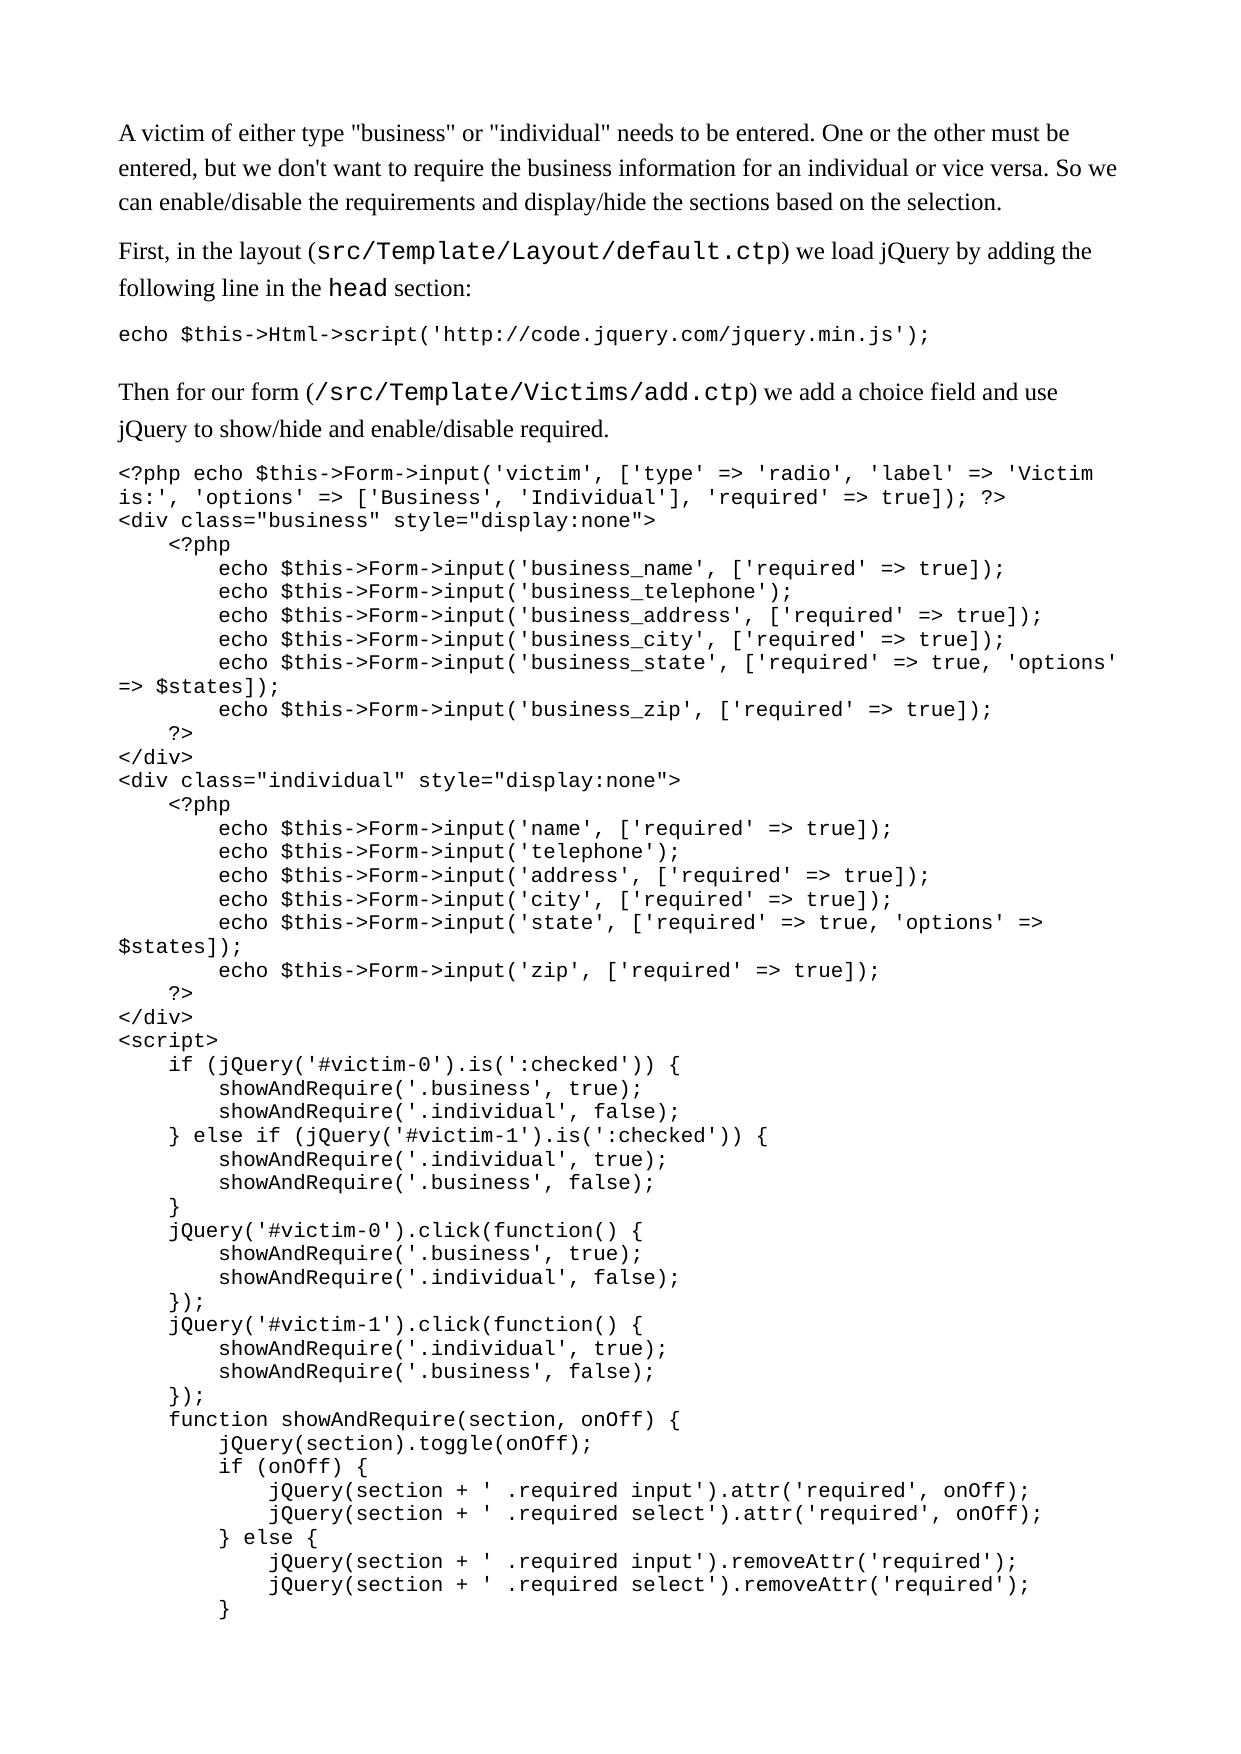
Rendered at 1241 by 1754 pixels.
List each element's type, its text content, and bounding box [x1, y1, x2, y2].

text ?> [118, 723, 1122, 747]
text <div class="business" style="display:none"> [118, 510, 1122, 534]
text function showAndRequire(section, onOff) { [118, 1409, 1122, 1432]
text echo $this->Html->script('http://code.jquery.com/jquery.min.js'); [118, 324, 1122, 348]
text showAndRequire('.business', true); [118, 1243, 1122, 1267]
text jQuery(section + ' .required input').attr('required', onOff); [118, 1480, 1122, 1503]
text } [118, 1196, 1122, 1220]
text <script> [118, 1031, 1122, 1054]
text </div> [118, 747, 1122, 770]
text showAndRequire('.individual', true); [118, 1338, 1122, 1362]
text }); [118, 1385, 1122, 1409]
text echo $this->Form->input('business_telephone'); [118, 581, 1122, 605]
text showAndRequire('.individual', false); [118, 1267, 1122, 1291]
text jQuery(section + ' .required input').removeAttr('required'); [118, 1551, 1122, 1574]
text }); [118, 1291, 1122, 1314]
text echo $this->Form->input('business_state', ['required' => true, 'options' => $states]); [118, 652, 1122, 699]
text <?php echo $this->Form->input('victim', ['type' => 'radio', 'label' => 'Victim is:', 'options' => ['Business', 'Individual'], 'required' => true]); ?> [118, 463, 1122, 510]
text A victim of either type "business" or "individual" needs to be entered. One or the other must be entered, but we don't want to require the business information for an individual or vice versa. So we can enable/disable the requirements and display/hide the sections based on the selection. [118, 118, 1122, 216]
text jQuery('#victim-0').click(function() { [118, 1220, 1122, 1243]
text echo $this->Form->input('address', ['required' => true]); [118, 865, 1122, 889]
text </div> [118, 1007, 1122, 1031]
text echo $this->Form->input('business_address', ['required' => true]); [118, 605, 1122, 628]
text echo $this->Form->input('business_zip', ['required' => true]); [118, 699, 1122, 723]
text First, in the layout (src/Template/Layout/default.ctp) we load jQuery by adding the following line in the head section: [118, 236, 1122, 303]
text echo $this->Form->input('state', ['required' => true, 'options' => $states]); [118, 912, 1122, 959]
text showAndRequire('.individual', true); [118, 1149, 1122, 1172]
text showAndRequire('.individual', false); [118, 1101, 1122, 1125]
text showAndRequire('.business', false); [118, 1362, 1122, 1385]
text if (jQuery('#victim-0').is(':checked')) { [118, 1054, 1122, 1078]
text } else { [118, 1527, 1122, 1551]
text Then for our form (/src/Template/Victims/add.ctp) we add a choice field and use jQuery to show/hide and enable/disable required. [118, 377, 1122, 443]
text echo $this->Form->input('business_name', ['required' => true]); [118, 558, 1122, 581]
text echo $this->Form->input('name', ['required' => true]); [118, 818, 1122, 841]
text <?php [118, 534, 1122, 558]
text jQuery('#victim-1').click(function() { [118, 1314, 1122, 1338]
text jQuery(section + ' .required select').attr('required', onOff); [118, 1503, 1122, 1527]
text <div class="individual" style="display:none"> [118, 770, 1122, 794]
text if (onOff) { [118, 1456, 1122, 1480]
text } else if (jQuery('#victim-1').is(':checked')) { [118, 1125, 1122, 1149]
text echo $this->Form->input('zip', ['required' => true]); [118, 959, 1122, 983]
text ?> [118, 983, 1122, 1007]
text <?php [118, 794, 1122, 818]
text } [118, 1598, 1122, 1622]
text showAndRequire('.business', false); [118, 1172, 1122, 1196]
text echo $this->Form->input('business_city', ['required' => true]); [118, 628, 1122, 652]
text jQuery(section + ' .required select').removeAttr('required'); [118, 1574, 1122, 1598]
text showAndRequire('.business', true); [118, 1078, 1122, 1101]
text echo $this->Form->input('telephone'); [118, 841, 1122, 865]
text echo $this->Form->input('city', ['required' => true]); [118, 889, 1122, 912]
text jQuery(section).toggle(onOff); [118, 1432, 1122, 1456]
